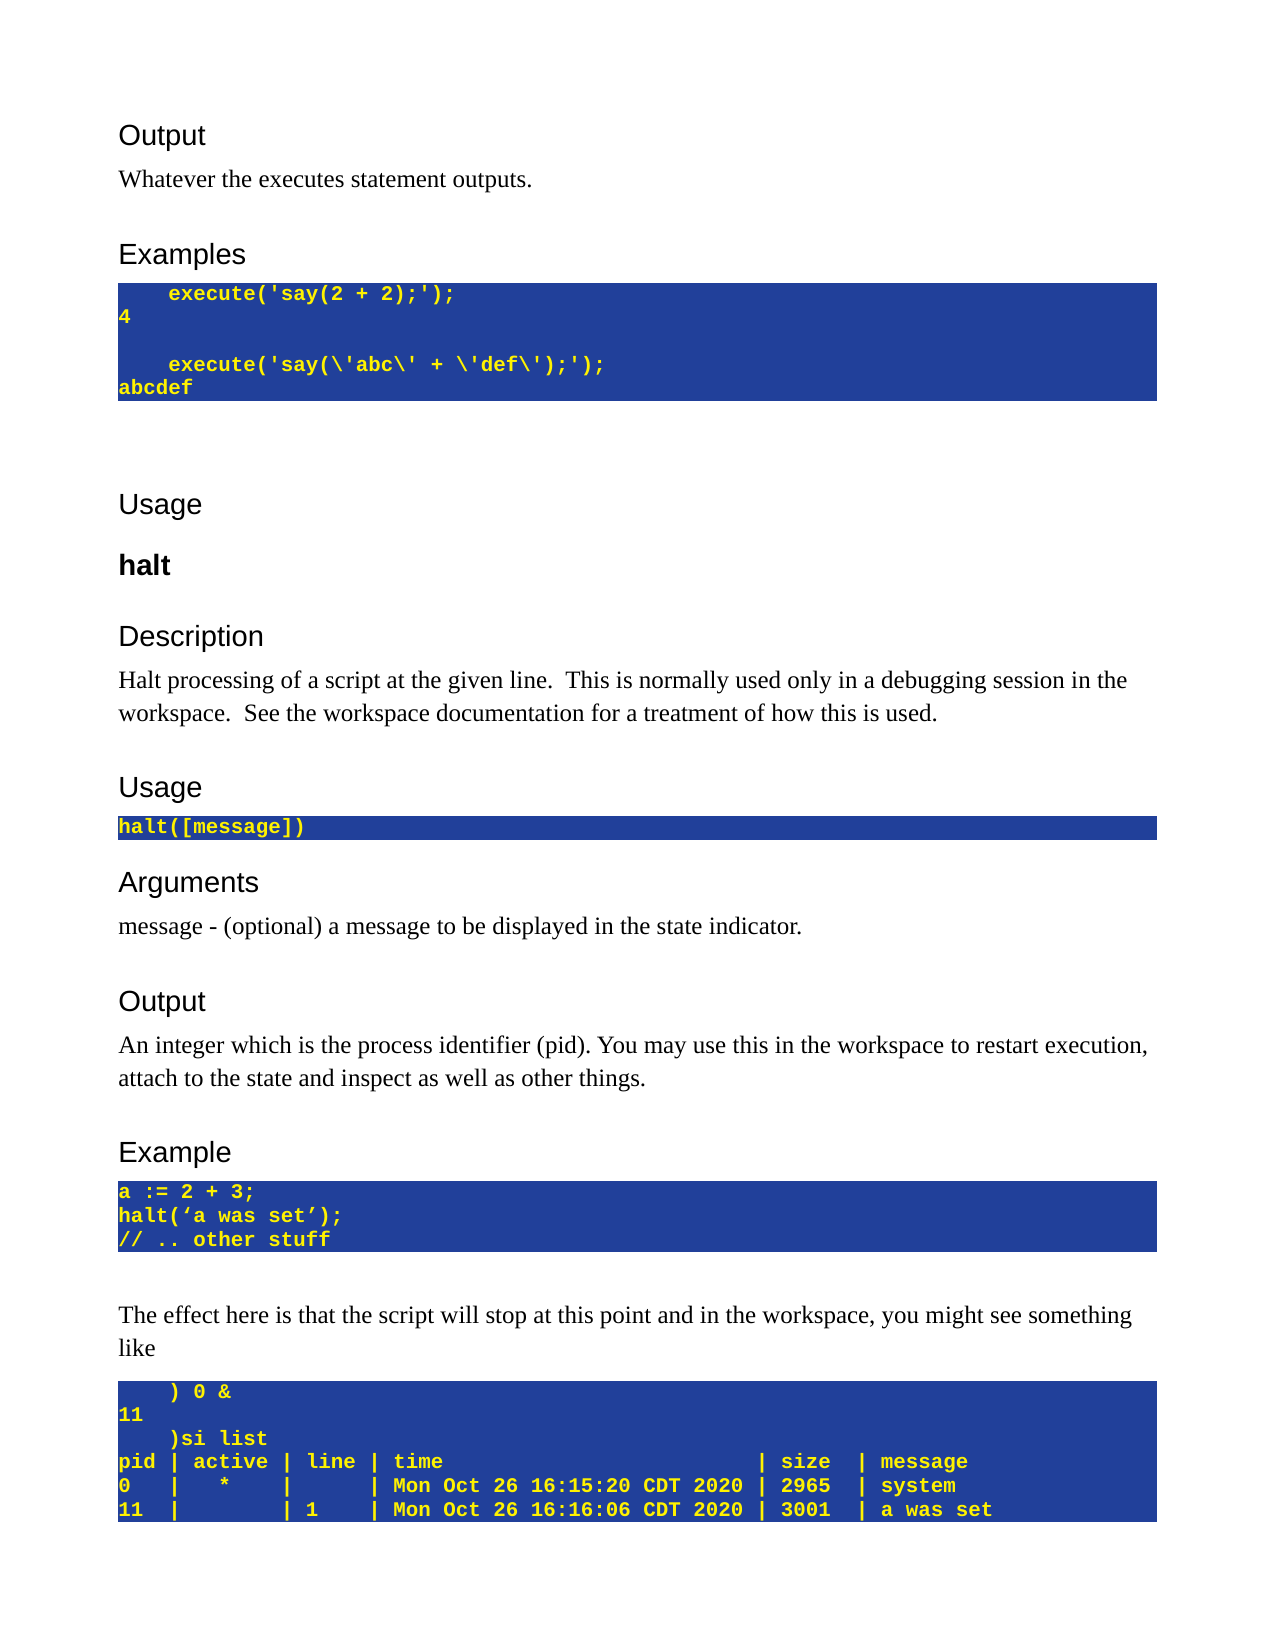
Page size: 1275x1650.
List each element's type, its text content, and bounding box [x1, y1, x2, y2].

text execute('say(2 + 2);'); [118, 283, 1157, 306]
text execute('say(\'abc\' + \'def\');'); [118, 354, 1157, 377]
text // .. other stuff [118, 1229, 1157, 1252]
text 4 [118, 306, 1157, 330]
text 11 [118, 1404, 1157, 1428]
subtitle Example [118, 1135, 1157, 1169]
text halt([message]) [118, 816, 1157, 840]
subtitle halt [118, 547, 1157, 581]
subtitle Examples [118, 237, 1157, 270]
text Halt processing of a script at the given line. This is normally used only in a debugging session in the workspace. See the workspace documentation for a treatment of how this is used. [118, 665, 1157, 727]
text Whatever the executes statement outputs. [118, 164, 1157, 193]
subtitle Arguments [118, 865, 1157, 899]
text ) 0 & [118, 1381, 1157, 1404]
text An integer which is the process identifier (pid). You may use this in the workspace to restart execution, attach to the state and inspect as well as other things. [118, 1030, 1157, 1092]
subtitle Output [118, 118, 1157, 152]
text 0 | * | | Mon Oct 26 16:15:20 CDT 2020 | 2965 | system [118, 1475, 1157, 1499]
text 11 | | 1 | Mon Oct 26 16:16:06 CDT 2020 | 3001 | a was set [118, 1499, 1157, 1522]
subtitle Usage [118, 487, 1157, 520]
text pid | active | line | time | size | message [118, 1452, 1157, 1475]
text )si list [118, 1428, 1157, 1452]
subtitle Description [118, 619, 1157, 652]
text message - (optional) a message to be displayed in the state indicator. [118, 911, 1157, 940]
text abcdef [118, 377, 1157, 401]
text halt(‘a was set’); [118, 1205, 1157, 1229]
subtitle Output [118, 984, 1157, 1017]
text The effect here is that the script will stop at this point and in the workspace, you might see something like [118, 1300, 1157, 1362]
text a := 2 + 3; [118, 1181, 1157, 1205]
subtitle Usage [118, 770, 1157, 804]
